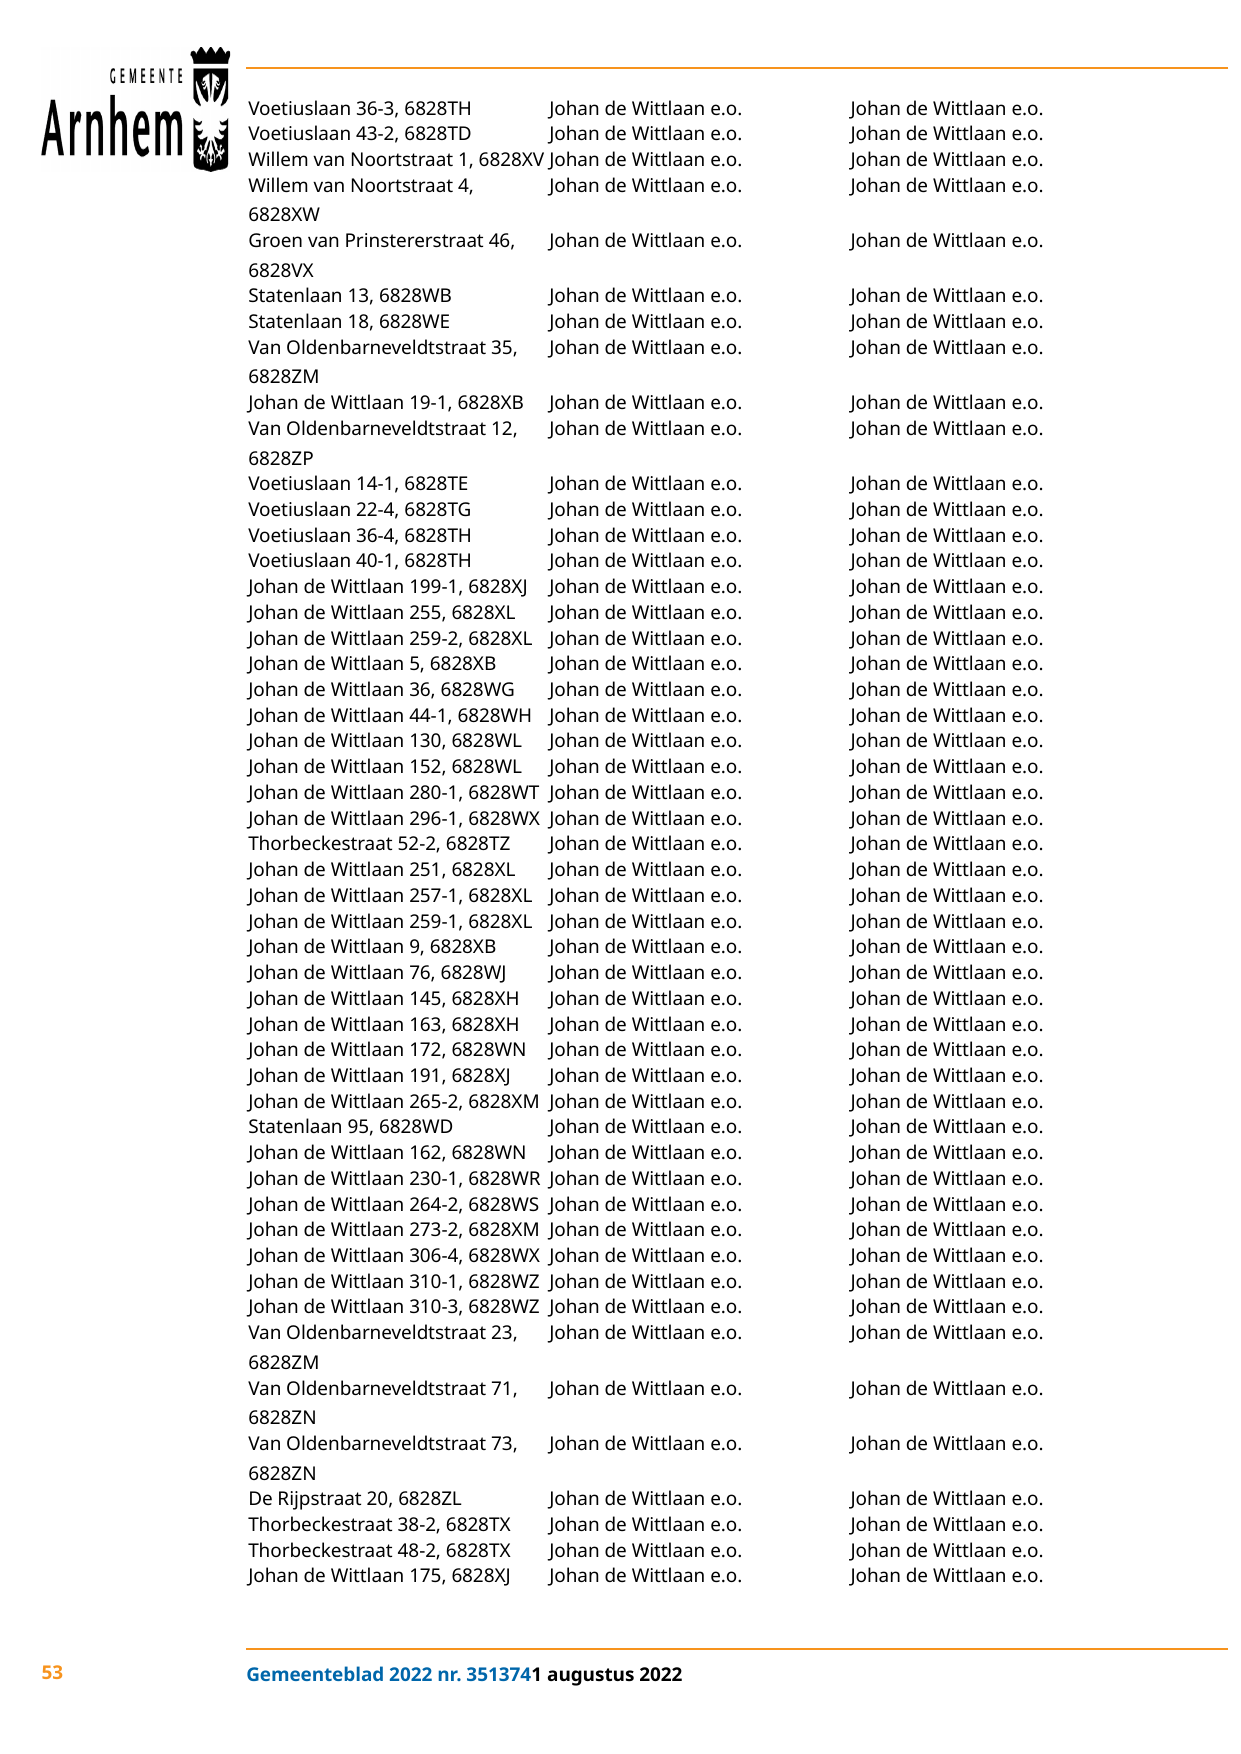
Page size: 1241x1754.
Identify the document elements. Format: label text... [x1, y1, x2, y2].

table_cell Johan de Wittlaan 163, 6828XH [248, 1011, 549, 1036]
table_cell Johan de Wittlaan e.o. [549, 728, 850, 753]
table_cell Johan de Wittlaan e.o. [549, 856, 850, 882]
table_cell Johan de Wittlaan e.o. [549, 95, 850, 121]
table_cell Van Oldenbarneveldtstraat 12, 6828ZP [248, 415, 549, 470]
table_cell Johan de Wittlaan e.o. [850, 1268, 1152, 1294]
table_cell Johan de Wittlaan e.o. [850, 728, 1152, 753]
table_cell Willem van Noortstraat 4, 6828XW [248, 172, 549, 227]
table_cell Johan de Wittlaan 306-4, 6828WX [248, 1242, 549, 1268]
table_cell Johan de Wittlaan e.o. [850, 856, 1152, 882]
table_cell Johan de Wittlaan e.o. [850, 1036, 1152, 1062]
table_cell Johan de Wittlaan 259-1, 6828XL [248, 908, 549, 933]
table_cell Voetiuslaan 36-4, 6828TH [248, 522, 549, 548]
table_cell Statenlaan 95, 6828WD [248, 1114, 549, 1139]
table_cell Thorbeckestraat 48-2, 6828TX [248, 1537, 549, 1563]
table_cell Johan de Wittlaan e.o. [850, 1165, 1152, 1191]
table_cell Johan de Wittlaan 310-1, 6828WZ [248, 1268, 549, 1294]
table_cell Johan de Wittlaan e.o. [549, 1165, 850, 1191]
table_cell Johan de Wittlaan e.o. [549, 522, 850, 548]
table_cell Voetiuslaan 40-1, 6828TH [248, 548, 549, 573]
table_cell Johan de Wittlaan e.o. [549, 1511, 850, 1537]
table_cell Johan de Wittlaan e.o. [549, 702, 850, 728]
table_cell Groen van Prinstererstraat 46, 6828VX [248, 227, 549, 283]
table_cell Johan de Wittlaan e.o. [549, 548, 850, 573]
table_cell Johan de Wittlaan e.o. [549, 625, 850, 651]
table_cell Johan de Wittlaan 230-1, 6828WR [248, 1165, 549, 1191]
table_cell Johan de Wittlaan e.o. [549, 779, 850, 805]
table_cell Johan de Wittlaan e.o. [850, 599, 1152, 625]
table_cell Johan de Wittlaan e.o. [850, 1139, 1152, 1165]
table_cell Johan de Wittlaan e.o. [850, 415, 1152, 470]
table_cell Johan de Wittlaan e.o. [850, 496, 1152, 522]
table_cell Johan de Wittlaan 44-1, 6828WH [248, 702, 549, 728]
table_cell Johan de Wittlaan e.o. [549, 121, 850, 146]
table_cell Johan de Wittlaan e.o. [850, 1430, 1152, 1485]
table_cell Johan de Wittlaan e.o. [549, 959, 850, 985]
table_cell Johan de Wittlaan 19-1, 6828XB [248, 389, 549, 415]
table_cell Johan de Wittlaan e.o. [850, 548, 1152, 573]
table_cell Johan de Wittlaan e.o. [549, 1375, 850, 1430]
table_cell Johan de Wittlaan 257-1, 6828XL [248, 882, 549, 908]
table_cell Van Oldenbarneveldtstraat 71, 6828ZN [248, 1375, 549, 1430]
table_cell Johan de Wittlaan e.o. [549, 1430, 850, 1485]
table_cell Johan de Wittlaan e.o. [549, 1217, 850, 1242]
table_cell Johan de Wittlaan e.o. [850, 702, 1152, 728]
table_cell Johan de Wittlaan e.o. [850, 95, 1152, 121]
table_cell Johan de Wittlaan e.o. [549, 1011, 850, 1036]
table_cell Johan de Wittlaan e.o. [850, 1511, 1152, 1537]
table_cell Johan de Wittlaan 5, 6828XB [248, 651, 549, 676]
table_cell Johan de Wittlaan e.o. [549, 1537, 850, 1563]
table_cell Johan de Wittlaan 9, 6828XB [248, 934, 549, 959]
table_cell Johan de Wittlaan e.o. [850, 805, 1152, 831]
table_cell Johan de Wittlaan e.o. [549, 882, 850, 908]
table_cell Johan de Wittlaan e.o. [549, 1563, 850, 1588]
table_cell Willem van Noortstraat 1, 6828XV [248, 146, 549, 172]
table_cell Johan de Wittlaan e.o. [549, 334, 850, 389]
table_cell Johan de Wittlaan e.o. [549, 1114, 850, 1139]
picture [41, 47, 231, 172]
table_cell Johan de Wittlaan e.o. [850, 1294, 1152, 1319]
table_cell Johan de Wittlaan e.o. [549, 831, 850, 856]
table_cell Johan de Wittlaan e.o. [549, 1294, 850, 1319]
table_cell Johan de Wittlaan 130, 6828WL [248, 728, 549, 753]
table_cell Johan de Wittlaan e.o. [850, 1011, 1152, 1036]
table_cell Johan de Wittlaan e.o. [850, 1217, 1152, 1242]
table_cell Johan de Wittlaan 255, 6828XL [248, 599, 549, 625]
table_cell Johan de Wittlaan 162, 6828WN [248, 1139, 549, 1165]
table_cell Johan de Wittlaan 280-1, 6828WT [248, 779, 549, 805]
table_cell Johan de Wittlaan e.o. [549, 676, 850, 702]
table_cell Johan de Wittlaan e.o. [850, 1485, 1152, 1511]
table_cell Johan de Wittlaan e.o. [850, 1114, 1152, 1139]
table_cell Johan de Wittlaan 310-3, 6828WZ [248, 1294, 549, 1319]
table_cell Johan de Wittlaan e.o. [850, 779, 1152, 805]
table_cell Johan de Wittlaan e.o. [850, 172, 1152, 227]
table_cell Johan de Wittlaan e.o. [549, 227, 850, 283]
table_cell Johan de Wittlaan e.o. [850, 121, 1152, 146]
table_cell Voetiuslaan 14-1, 6828TE [248, 470, 549, 496]
table_cell Johan de Wittlaan 76, 6828WJ [248, 959, 549, 985]
table_cell Johan de Wittlaan e.o. [549, 1062, 850, 1088]
table_cell Johan de Wittlaan e.o. [549, 805, 850, 831]
table_cell Johan de Wittlaan e.o. [850, 676, 1152, 702]
table_cell Johan de Wittlaan e.o. [549, 651, 850, 676]
table_cell Statenlaan 13, 6828WB [248, 283, 549, 308]
table_cell Johan de Wittlaan e.o. [850, 573, 1152, 599]
table_cell Johan de Wittlaan e.o. [549, 1036, 850, 1062]
table_cell Johan de Wittlaan e.o. [549, 1191, 850, 1217]
table_cell Johan de Wittlaan e.o. [850, 1375, 1152, 1430]
table_cell Johan de Wittlaan 273-2, 6828XM [248, 1217, 549, 1242]
table_cell Johan de Wittlaan e.o. [850, 470, 1152, 496]
table_cell Johan de Wittlaan e.o. [549, 1485, 850, 1511]
table_cell Johan de Wittlaan e.o. [850, 1537, 1152, 1563]
table_cell Johan de Wittlaan e.o. [850, 625, 1152, 651]
table_cell Johan de Wittlaan e.o. [850, 1320, 1152, 1375]
table_cell Johan de Wittlaan e.o. [850, 959, 1152, 985]
table_cell Johan de Wittlaan e.o. [549, 308, 850, 334]
table_cell Johan de Wittlaan 264-2, 6828WS [248, 1191, 549, 1217]
table_cell Johan de Wittlaan e.o. [850, 1191, 1152, 1217]
table_cell Johan de Wittlaan e.o. [850, 754, 1152, 779]
table_cell Johan de Wittlaan e.o. [850, 651, 1152, 676]
table_cell Van Oldenbarneveldtstraat 73, 6828ZN [248, 1430, 549, 1485]
table_cell Johan de Wittlaan e.o. [850, 146, 1152, 172]
table_cell Johan de Wittlaan 265-2, 6828XM [248, 1088, 549, 1114]
table_cell Johan de Wittlaan 199-1, 6828XJ [248, 573, 549, 599]
table_cell Johan de Wittlaan e.o. [549, 496, 850, 522]
table_cell Johan de Wittlaan e.o. [549, 415, 850, 470]
table_cell Johan de Wittlaan e.o. [850, 308, 1152, 334]
table_cell Johan de Wittlaan e.o. [549, 146, 850, 172]
table_cell Thorbeckestraat 38-2, 6828TX [248, 1511, 549, 1537]
table_cell Johan de Wittlaan 175, 6828XJ [248, 1563, 549, 1588]
table_cell Johan de Wittlaan e.o. [850, 227, 1152, 283]
table_cell Johan de Wittlaan e.o. [850, 1563, 1152, 1588]
table_cell Johan de Wittlaan e.o. [850, 389, 1152, 415]
table_cell Johan de Wittlaan e.o. [549, 1242, 850, 1268]
table_cell Johan de Wittlaan 191, 6828XJ [248, 1062, 549, 1088]
table_cell Van Oldenbarneveldtstraat 23, 6828ZM [248, 1320, 549, 1375]
table_cell Johan de Wittlaan e.o. [549, 1268, 850, 1294]
table_cell Voetiuslaan 36-3, 6828TH [248, 95, 549, 121]
table_cell Voetiuslaan 22-4, 6828TG [248, 496, 549, 522]
table_cell Van Oldenbarneveldtstraat 35, 6828ZM [248, 334, 549, 389]
table_cell Johan de Wittlaan 145, 6828XH [248, 985, 549, 1011]
table_cell Johan de Wittlaan e.o. [850, 522, 1152, 548]
table_cell Statenlaan 18, 6828WE [248, 308, 549, 334]
table_cell Johan de Wittlaan e.o. [549, 172, 850, 227]
table_cell Johan de Wittlaan 36, 6828WG [248, 676, 549, 702]
table_cell Johan de Wittlaan 251, 6828XL [248, 856, 549, 882]
table_cell Johan de Wittlaan e.o. [549, 908, 850, 933]
table_cell Johan de Wittlaan e.o. [549, 1088, 850, 1114]
table_cell Johan de Wittlaan e.o. [549, 283, 850, 308]
table_cell Johan de Wittlaan e.o. [549, 573, 850, 599]
table_cell Johan de Wittlaan e.o. [850, 334, 1152, 389]
table_cell Johan de Wittlaan e.o. [850, 283, 1152, 308]
table_cell Johan de Wittlaan e.o. [549, 599, 850, 625]
table_cell Johan de Wittlaan 152, 6828WL [248, 754, 549, 779]
table_cell Johan de Wittlaan 296-1, 6828WX [248, 805, 549, 831]
table_cell De Rijpstraat 20, 6828ZL [248, 1485, 549, 1511]
table_cell Johan de Wittlaan e.o. [549, 389, 850, 415]
table_cell Johan de Wittlaan e.o. [549, 754, 850, 779]
table_cell Voetiuslaan 43-2, 6828TD [248, 121, 549, 146]
table_cell Johan de Wittlaan 172, 6828WN [248, 1036, 549, 1062]
table_cell Johan de Wittlaan e.o. [850, 1242, 1152, 1268]
table_cell Johan de Wittlaan e.o. [850, 908, 1152, 933]
table_cell Johan de Wittlaan e.o. [549, 1320, 850, 1375]
table_cell Johan de Wittlaan e.o. [850, 882, 1152, 908]
table_cell Johan de Wittlaan e.o. [549, 934, 850, 959]
table_cell Johan de Wittlaan e.o. [850, 831, 1152, 856]
table_cell Johan de Wittlaan e.o. [549, 1139, 850, 1165]
table_cell Johan de Wittlaan e.o. [850, 985, 1152, 1011]
table_cell Johan de Wittlaan e.o. [850, 1088, 1152, 1114]
table_cell Johan de Wittlaan e.o. [549, 470, 850, 496]
table_cell Johan de Wittlaan e.o. [549, 985, 850, 1011]
table_cell Thorbeckestraat 52-2, 6828TZ [248, 831, 549, 856]
table_cell Johan de Wittlaan 259-2, 6828XL [248, 625, 549, 651]
table_cell Johan de Wittlaan e.o. [850, 1062, 1152, 1088]
table_cell Johan de Wittlaan e.o. [850, 934, 1152, 959]
